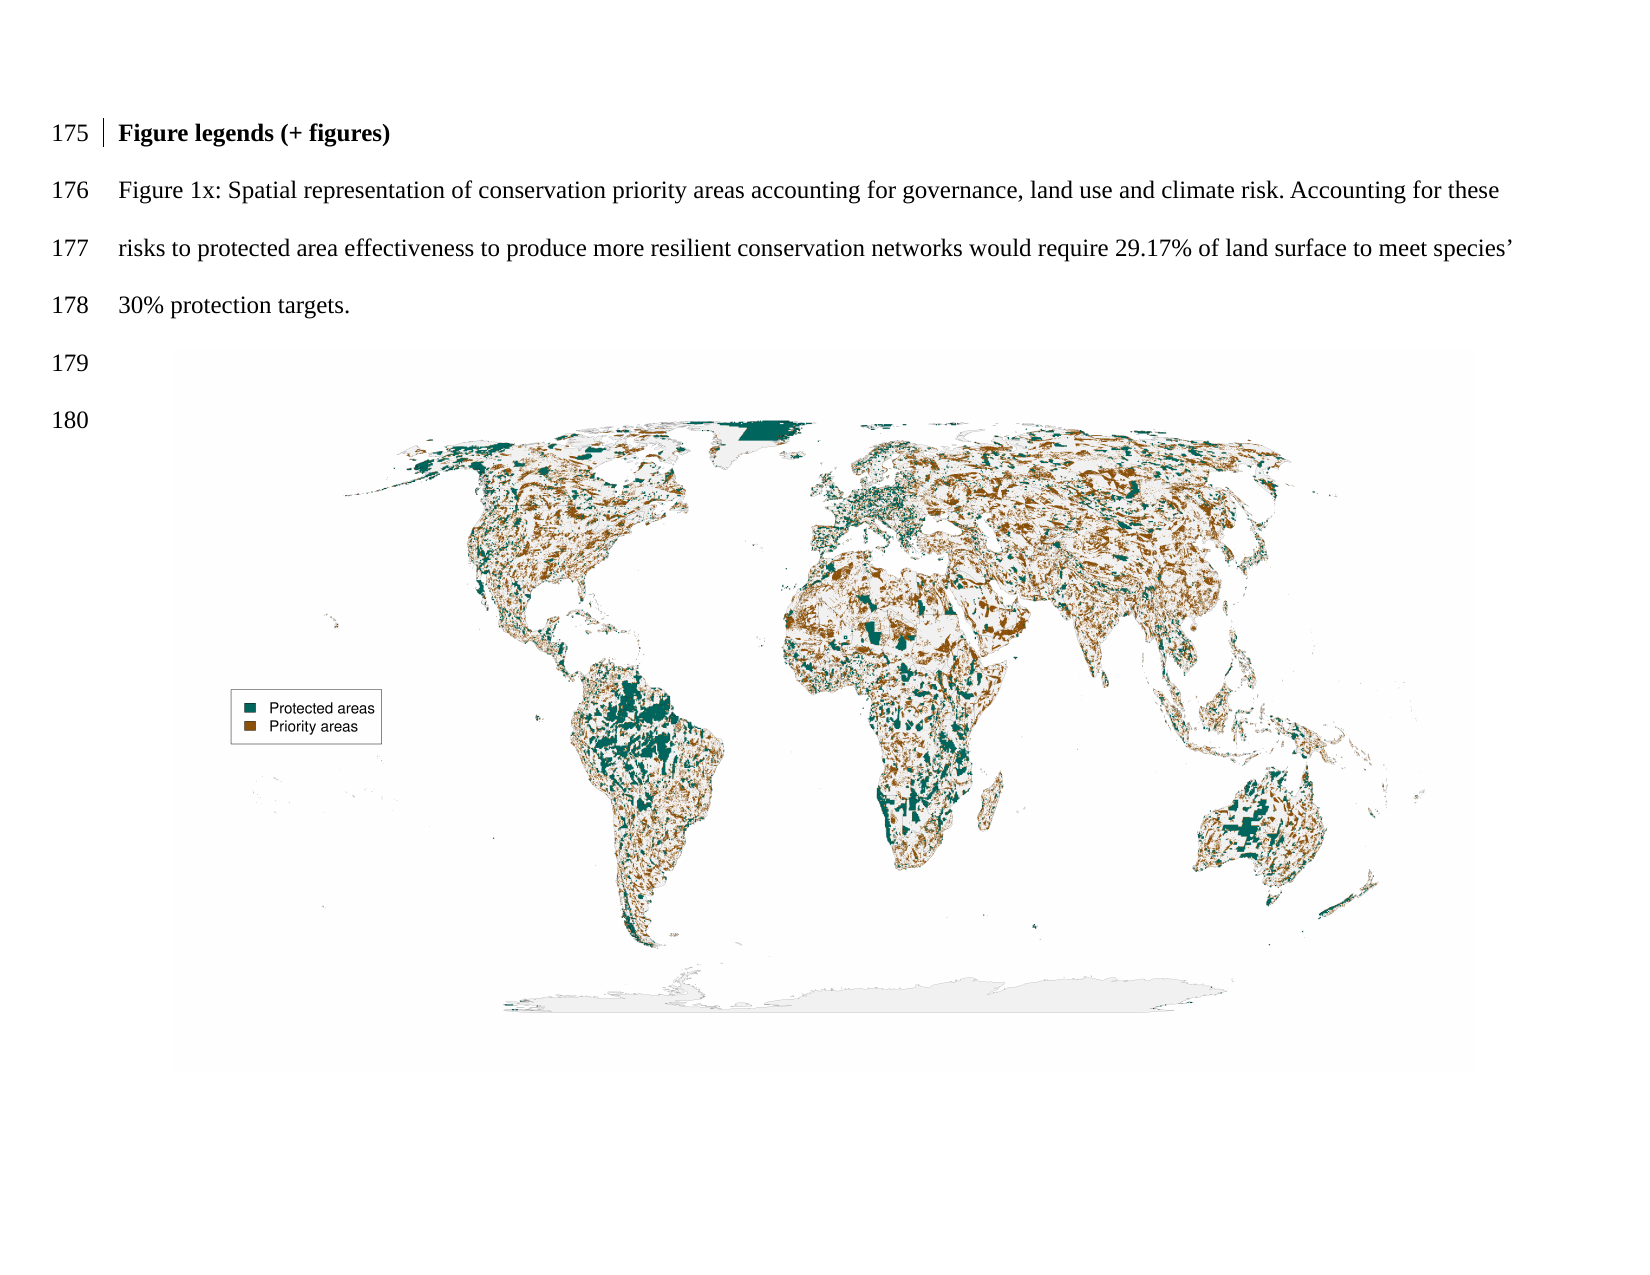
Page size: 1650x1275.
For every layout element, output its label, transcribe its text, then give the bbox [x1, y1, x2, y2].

text Figure legends (+ figures) [118, 118, 1532, 147]
text Figure 1x: Spatial representation of conservation priority areas accounting for governance, land use and climate risk. Accounting for these risks to protected area effectiveness to produce more resilient conservation networks would require 29.17% of land surface to meet species’ 30% protection targets. [118, 176, 1532, 319]
